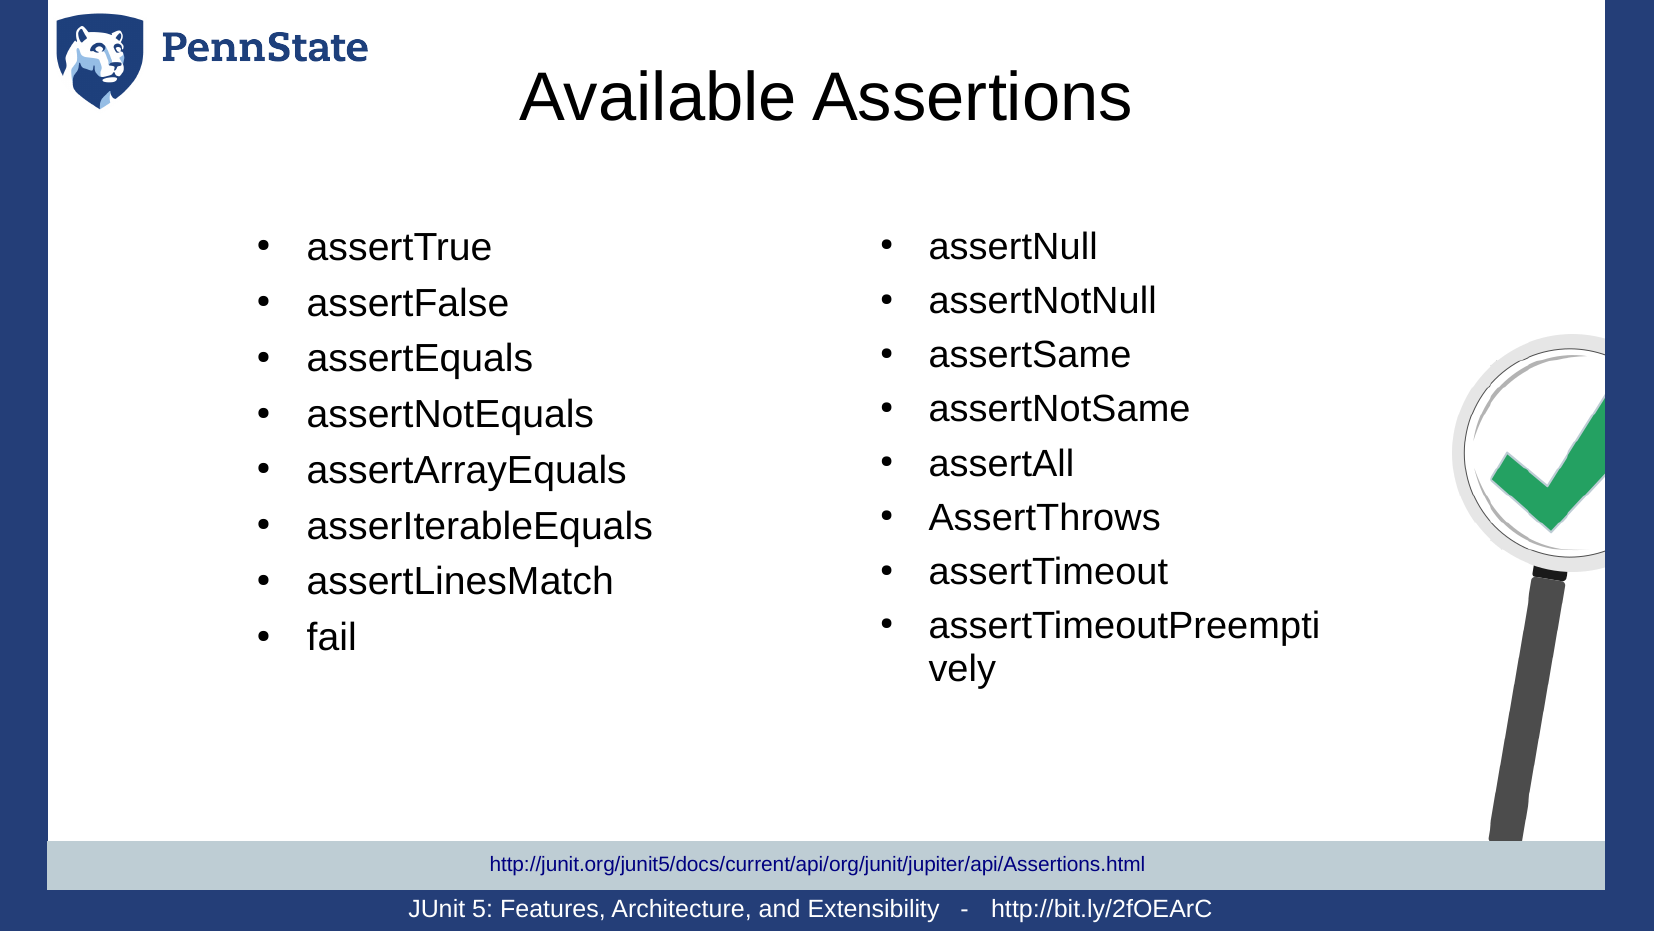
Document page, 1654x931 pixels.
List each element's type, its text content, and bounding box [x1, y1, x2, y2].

picture [1452, 334, 1605, 841]
list assertNull assertNotNull assertSame assertNotSame assertAll AssertThrows assertTimeout assertTimeoutPreemptively [864, 224, 1336, 691]
title Available Assertions [61, 19, 1592, 175]
picture [48, 0, 411, 152]
title http://junit.org/junit5/docs/current/api/org/junit/jupiter/api/Assertions.html [210, 852, 1426, 876]
list assertTrue assertFalse assertEquals assertNotEquals assertArrayEquals asserIterableEquals assertLinesMatch fail [240, 224, 841, 661]
